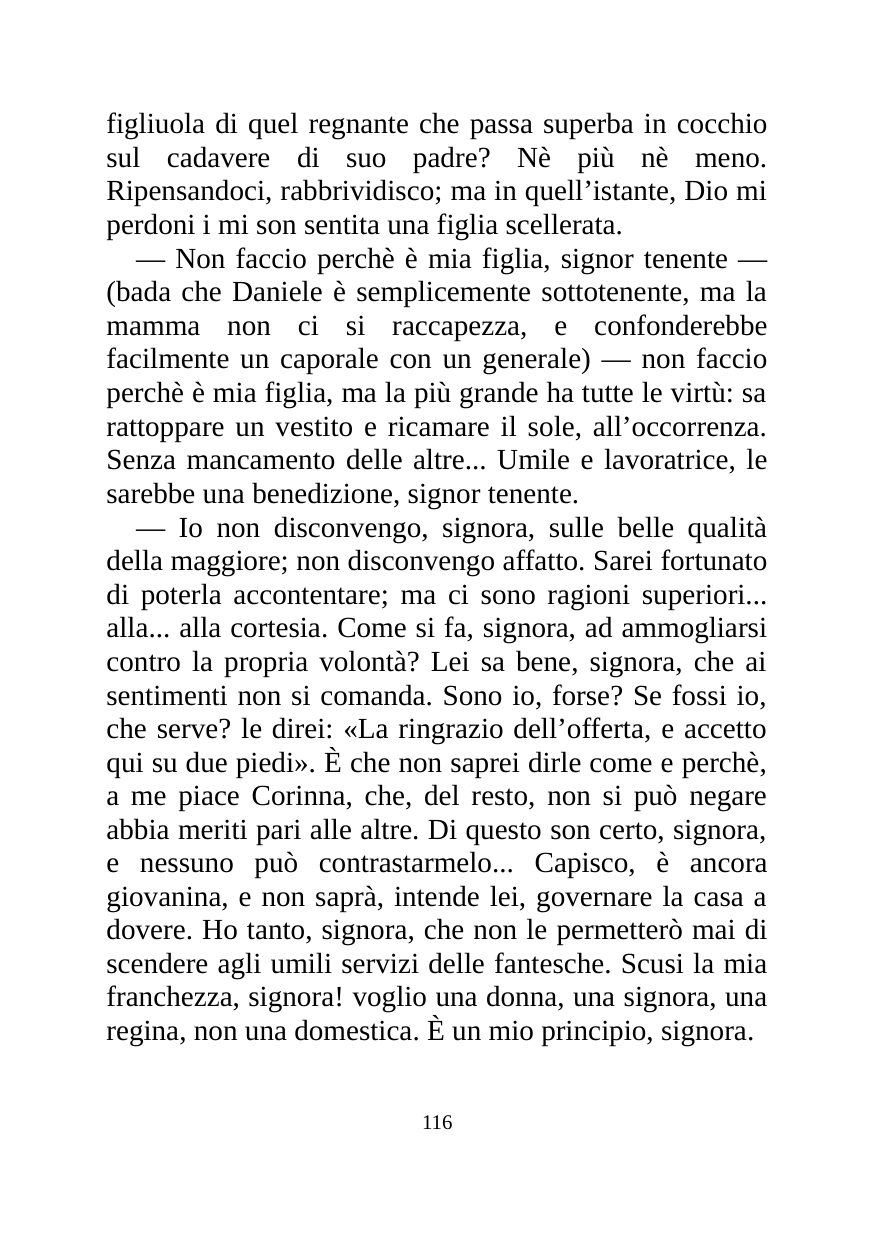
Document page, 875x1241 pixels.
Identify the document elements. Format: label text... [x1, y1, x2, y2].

text — Io non disconvengo, signora, sulle belle qualità della maggiore; non disconvengo affatto. Sarei fortunato di poterla accontentare; ma ci sono ragioni superiori... alla... alla cortesia. Come si fa, signora, ad ammogliarsi contro la propria volontà? Lei sa bene, signora, che ai sentimenti non si comanda. Sono io, forse? Se fossi io, che serve? le direi: «La ringrazio dell’offerta, e accetto qui su due piedi». È che non saprei dirle come e perchè, a me piace Corinna, che, del resto, non si può negare abbia meriti pari alle altre. Di questo son certo, signora, e nessuno può contrastarmelo... Capisco, è ancora giovanina, e non saprà, intende lei, governare la casa a dovere. Ho tanto, signora, che non le permetterò mai di scendere agli umili servizi delle fantesche. Scusi la mia franchezza, signora! voglio una donna, una signora, una regina, non una domestica. È un mio principio, signora. [106, 510, 768, 1047]
text figliuola di quel regnante che passa superba in cocchio sul cadavere di suo padre? Nè più nè meno. Ripensandoci, rabbrividisco; ma in quell’istante, Dio mi perdoni i mi son sentita una figlia scellerata. [106, 106, 768, 240]
text — Non faccio perchè è mia figlia, signor tenente — (bada che Daniele è semplicemente sottotenente, ma la mamma non ci si raccapezza, e confonderebbe facilmente un caporale con un generale) — non faccio perchè è mia figlia, ma la più grande ha tutte le virtù: sa rattoppare un vestito e ricamare il sole, all’occorrenza. Senza mancamento delle altre... Umile e lavoratrice, le sarebbe una benedizione, signor tenente. [106, 241, 768, 509]
